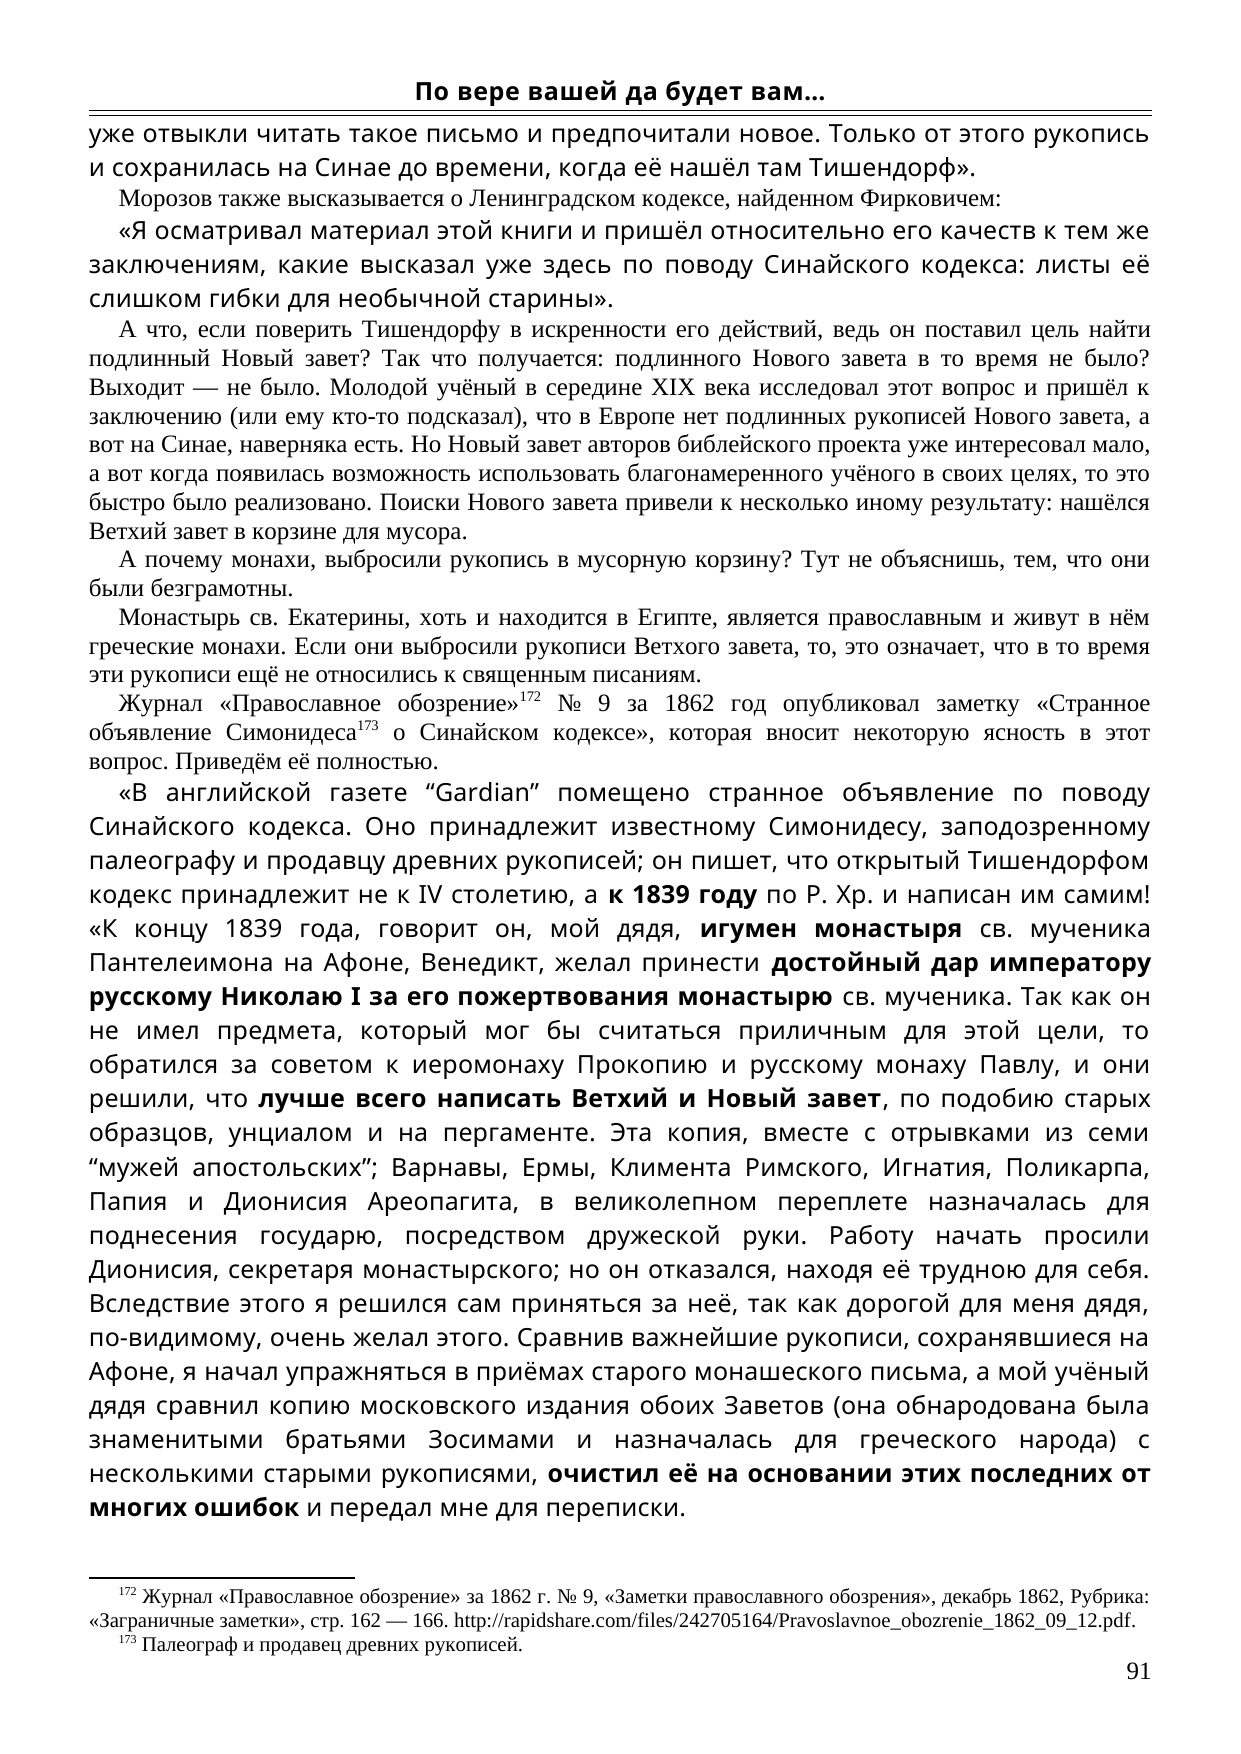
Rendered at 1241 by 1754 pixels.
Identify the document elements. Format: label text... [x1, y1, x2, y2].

text уже отвыкли читать такое письмо и предпочитали новое. Только от этого рукопись и сохранилась на Синае до времени, когда её нашёл там Тишендорф». [89, 116, 1152, 183]
text Монастырь св. Екатерины, хоть и находится в Египте, является православным и живут в нём греческие монахи. Если они выбросили рукописи Ветхого завета, то, это означает, что в то время эти рукописи ещё не относились к священным писаниям. [89, 602, 1152, 688]
text Палеограф и продавец древних рукописей. [89, 1632, 1152, 1656]
text Журнал «Православное обозрение» за 1862 г. № 9, «Заметки православного обозрения», декабрь 1862, Рубрика: «Заграничные заметки», стр. 162 — 166. http://rapidshare.com/files/242705164/Pravoslavnoe_obozrenie_1862_09_12.pdf. [89, 1584, 1152, 1632]
text Журнал «Православное обозрение» № 9 за 1862 год опубликовал заметку «Странное объявление Симонидеса о Синайском кодексе», которая вносит некоторую ясность в этот вопрос. Приведём её полностью. [89, 688, 1152, 774]
text Морозов также высказывается о Ленинградском кодексе, найденном Фирковичем: [89, 183, 1152, 212]
text А почему монахи, выбросили рукопись в мусорную корзину? Тут не объяснишь, тем, что они были безграмотны. [89, 544, 1152, 602]
text «Я осматривал материал этой книги и пришёл относительно его качеств к тем же заключениям, какие высказал уже здесь по поводу Синайского кодекса: листы её слишком гибки для необычной старины». [89, 212, 1152, 314]
text «В английской газете “Gardian” помещено странное объявление по поводу Синайского кодекса. Оно принадлежит известному Симонидесу, заподозренному палеографу и продавцу древних рукописей; он пишет, что открытый Тишендорфом кодекс принадлежит не к IV столетию, а к 1839 году по Р. Хр. и написан им самим! «К концу 1839 года, говорит он, мой дядя, игумен монастыря св. мученика Пантелеимона на Афоне, Венедикт, желал принести достойный дар императору русскому Николаю I за его пожертвования монастырю св. мученика. Так как он не имел предмета, который мог бы считаться приличным для этой цели, то обратился за советом к иеромонаху Прокопию и русскому монаху Павлу, и они решили, что лучше всего написать Ветхий и Новый завет, по подобию старых образцов, унциалом и на пергаменте. Эта копия, вместе с отрывками из семи “мужей апостольских”; Варнавы, Ермы, Климента Римского, Игнатия, Поликарпа, Папия и Дионисия Ареопагита, в великолепном переплете назначалась для поднесения государю, посредством дружеской руки. Работу начать просили Дионисия, секретаря монастырского; но он отказался, находя её трудною для себя. Вследствие этого я решился сам приняться за неё, так как дорогой для меня дядя, по-видимому, очень желал этого. Сравнив важнейшие рукописи, сохранявшиеся на Афоне, я начал упражняться в приёмах старого монашеского письма, а мой учёный дядя сравнил копию московского издания обоих Заветов (она обнародована была знаменитыми братьями Зосимами и назначалась для греческого народа) с несколькими старыми рукописями, очистил её на основании этих последних от многих ошибок и передал мне для переписки. [89, 774, 1152, 1524]
text А что, если поверить Тишендорфу в искренности его действий, ведь он поставил цель найти подлинный Новый завет? Так что получается: подлинного Нового завета в то время не было? Выходит — не было. Молодой учёный в середине XIX века исследовал этот вопрос и пришёл к заключению (или ему кто-то подсказал), что в Европе нет подлинных рукописей Нового завета, а вот на Синае, наверняка есть. Но Новый завет авторов библейского проекта уже интересовал мало, а вот когда появилась возможность использовать благонамеренного учёного в своих целях, то это быстро было реализовано. Поиски Нового завета привели к несколько иному результату: нашёлся Ветхий завет в корзине для мусора. [89, 314, 1152, 544]
